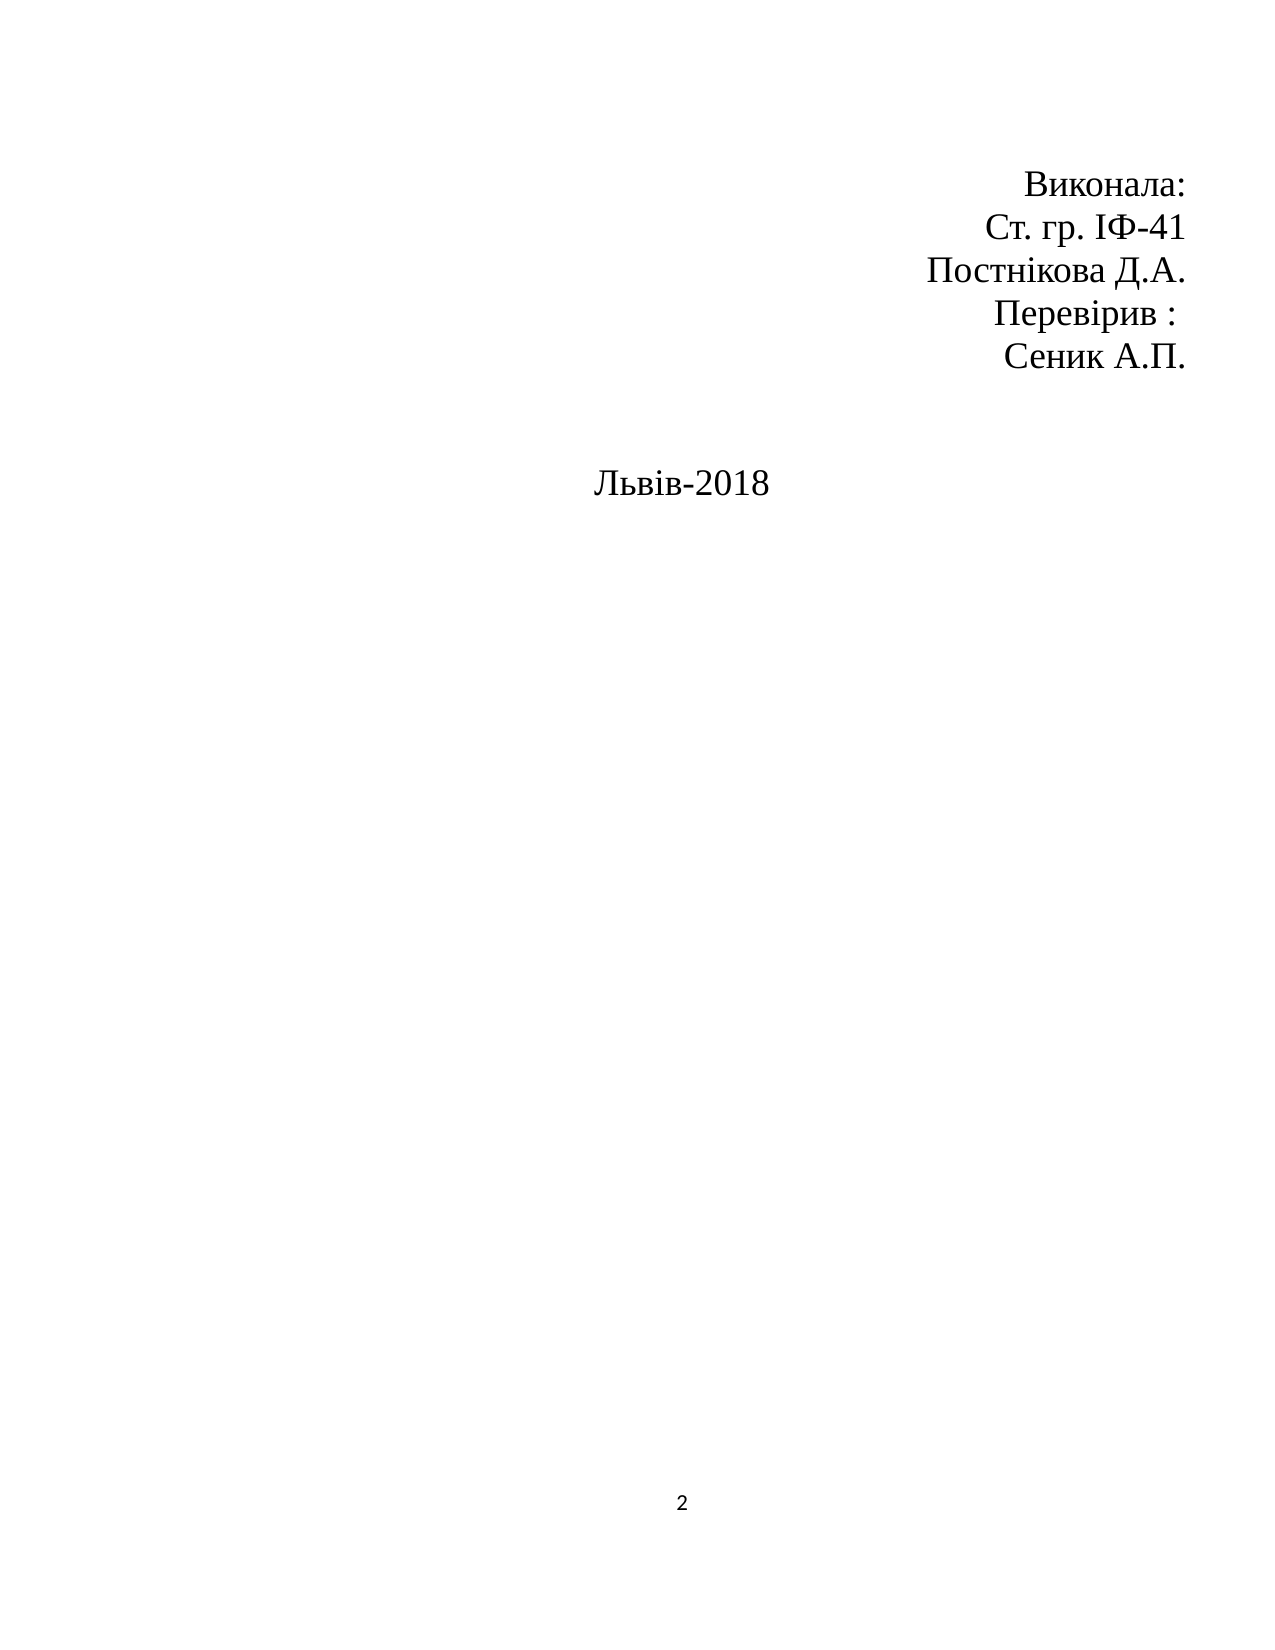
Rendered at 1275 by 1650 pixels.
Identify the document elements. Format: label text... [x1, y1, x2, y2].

text Львів-2018 [177, 460, 1186, 503]
text Ст. гр. ІФ-41 [177, 204, 1186, 247]
text Сеник А.П. [177, 334, 1186, 377]
text Постнікова Д.А. [177, 247, 1186, 291]
text Виконала: [177, 161, 1186, 204]
text Перевірив : [177, 291, 1186, 334]
